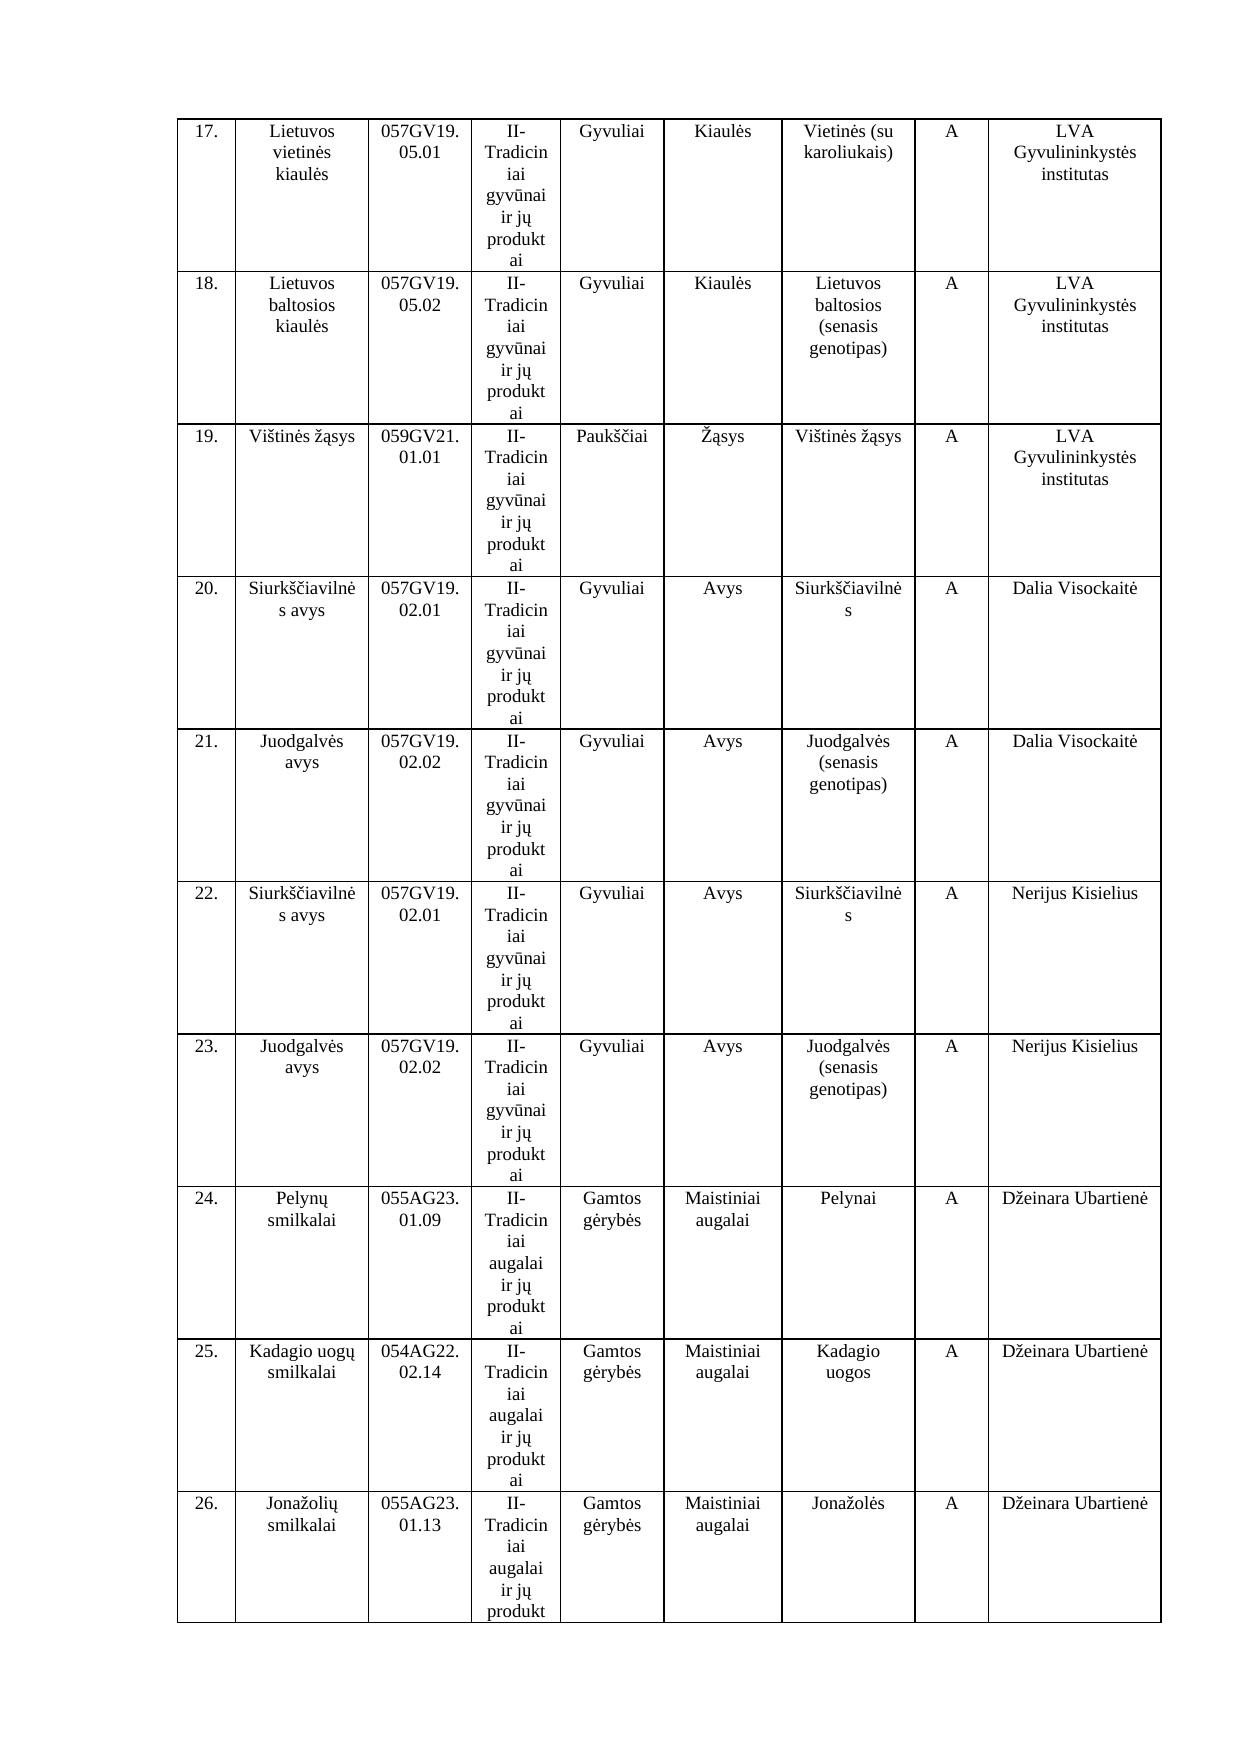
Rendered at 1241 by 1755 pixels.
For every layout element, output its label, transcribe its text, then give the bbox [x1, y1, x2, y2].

table_cell 19. [178, 425, 235, 576]
table_cell 055AG23.01.13 [369, 1492, 471, 1622]
table_cell Vištinės žąsys [236, 425, 368, 576]
table_cell Jonažolių smilkalai [236, 1492, 368, 1622]
table_cell Juodgalvės (senasis genotipas) [783, 1035, 914, 1186]
table_cell Avys [665, 1035, 781, 1186]
table_cell Paukščiai [561, 425, 663, 576]
table_cell A [916, 120, 988, 271]
table_cell A [916, 1187, 988, 1338]
table_cell A [916, 272, 988, 423]
table_cell 17. [178, 120, 235, 271]
table_cell Gyvuliai [561, 120, 663, 271]
table_cell 057GV19.02.02 [369, 730, 471, 881]
table_cell Avys [665, 577, 781, 728]
table_cell A [916, 425, 988, 576]
table_cell II-Tradiciniai augalai ir jų produktai [472, 1340, 560, 1491]
table_cell Gyvuliai [561, 272, 663, 423]
table_cell II-Tradiciniai gyvūnai ir jų produktai [472, 120, 560, 271]
table_cell Dalia Visockaitė [989, 730, 1160, 881]
table_cell LVA Gyvulininkystės institutas [989, 272, 1160, 423]
table_cell Gamtos gėrybės [561, 1187, 663, 1338]
table_cell Gyvuliai [561, 577, 663, 728]
table_cell Gyvuliai [561, 882, 663, 1033]
table_cell 25. [178, 1340, 235, 1491]
table_cell Lietuvos vietinės kiaulės [236, 120, 368, 271]
table_cell Gamtos gėrybės [561, 1340, 663, 1491]
table_cell 18. [178, 272, 235, 423]
table_cell A [916, 577, 988, 728]
table_cell II-Tradiciniai augalai ir jų produkt [472, 1492, 560, 1622]
table_cell LVA Gyvulininkystės institutas [989, 425, 1160, 576]
table_cell Siurkščiavilnės avys [236, 882, 368, 1033]
table_cell Pelynų smilkalai [236, 1187, 368, 1338]
table_cell Dalia Visockaitė [989, 577, 1160, 728]
table_cell 057GV19.02.02 [369, 1035, 471, 1186]
table_cell Siurkščiavilnės avys [236, 577, 368, 728]
table_cell 21. [178, 730, 235, 881]
table_cell Juodgalvės avys [236, 730, 368, 881]
table_cell 20. [178, 577, 235, 728]
table_cell II-Tradiciniai augalai ir jų produktai [472, 1187, 560, 1338]
table_cell II-Tradiciniai gyvūnai ir jų produktai [472, 425, 560, 576]
table_cell Avys [665, 882, 781, 1033]
table_cell Džeinara Ubartienė [989, 1492, 1160, 1622]
table_cell Džeinara Ubartienė [989, 1187, 1160, 1338]
table_cell II-Tradiciniai gyvūnai ir jų produktai [472, 577, 560, 728]
table_cell Lietuvos baltosios (senasis genotipas) [783, 272, 914, 423]
table_cell Siurkščiavilnės [783, 882, 914, 1033]
table_cell II-Tradiciniai gyvūnai ir jų produktai [472, 730, 560, 881]
table_cell 054AG22.02.14 [369, 1340, 471, 1491]
table_cell 057GV19.02.01 [369, 577, 471, 728]
table_cell Pelynai [783, 1187, 914, 1338]
table_cell Maistiniai augalai [665, 1492, 781, 1622]
table_cell Kadagio uogų smilkalai [236, 1340, 368, 1491]
table_cell II-Tradiciniai gyvūnai ir jų produktai [472, 1035, 560, 1186]
table_cell Kadagio uogos [783, 1340, 914, 1491]
table_cell Siurkščiavilnės [783, 577, 914, 728]
table_cell Vištinės žąsys [783, 425, 914, 576]
table_cell 22. [178, 882, 235, 1033]
table_cell Gyvuliai [561, 730, 663, 881]
table_cell Kiaulės [665, 120, 781, 271]
table_cell LVA Gyvulininkystės institutas [989, 120, 1160, 271]
table_cell 055AG23.01.09 [369, 1187, 471, 1338]
table_cell Juodgalvės avys [236, 1035, 368, 1186]
table_cell 059GV21.01.01 [369, 425, 471, 576]
table_cell 23. [178, 1035, 235, 1186]
table_cell A [916, 1035, 988, 1186]
table_cell Avys [665, 730, 781, 881]
table_cell Nerijus Kisielius [989, 1035, 1160, 1186]
table_cell 057GV19.05.02 [369, 272, 471, 423]
table_cell II-Tradiciniai gyvūnai ir jų produktai [472, 882, 560, 1033]
table_cell A [916, 1492, 988, 1622]
table_cell A [916, 730, 988, 881]
table_cell 24. [178, 1187, 235, 1338]
table_cell Juodgalvės (senasis genotipas) [783, 730, 914, 881]
table_cell Jonažolės [783, 1492, 914, 1622]
table_cell Žąsys [665, 425, 781, 576]
table_cell Maistiniai augalai [665, 1340, 781, 1491]
table_cell 057GV19.02.01 [369, 882, 471, 1033]
table_cell Gamtos gėrybės [561, 1492, 663, 1622]
table_cell Lietuvos baltosios kiaulės [236, 272, 368, 423]
table_cell A [916, 1340, 988, 1491]
table_cell Kiaulės [665, 272, 781, 423]
table_cell 057GV19.05.01 [369, 120, 471, 271]
table_cell Gyvuliai [561, 1035, 663, 1186]
table_cell Maistiniai augalai [665, 1187, 781, 1338]
table_cell II-Tradiciniai gyvūnai ir jų produktai [472, 272, 560, 423]
table_cell Vietinės (su karoliukais) [783, 120, 914, 271]
table_cell 26. [178, 1492, 235, 1622]
table_cell A [916, 882, 988, 1033]
table_cell Nerijus Kisielius [989, 882, 1160, 1033]
table_cell Džeinara Ubartienė [989, 1340, 1160, 1491]
